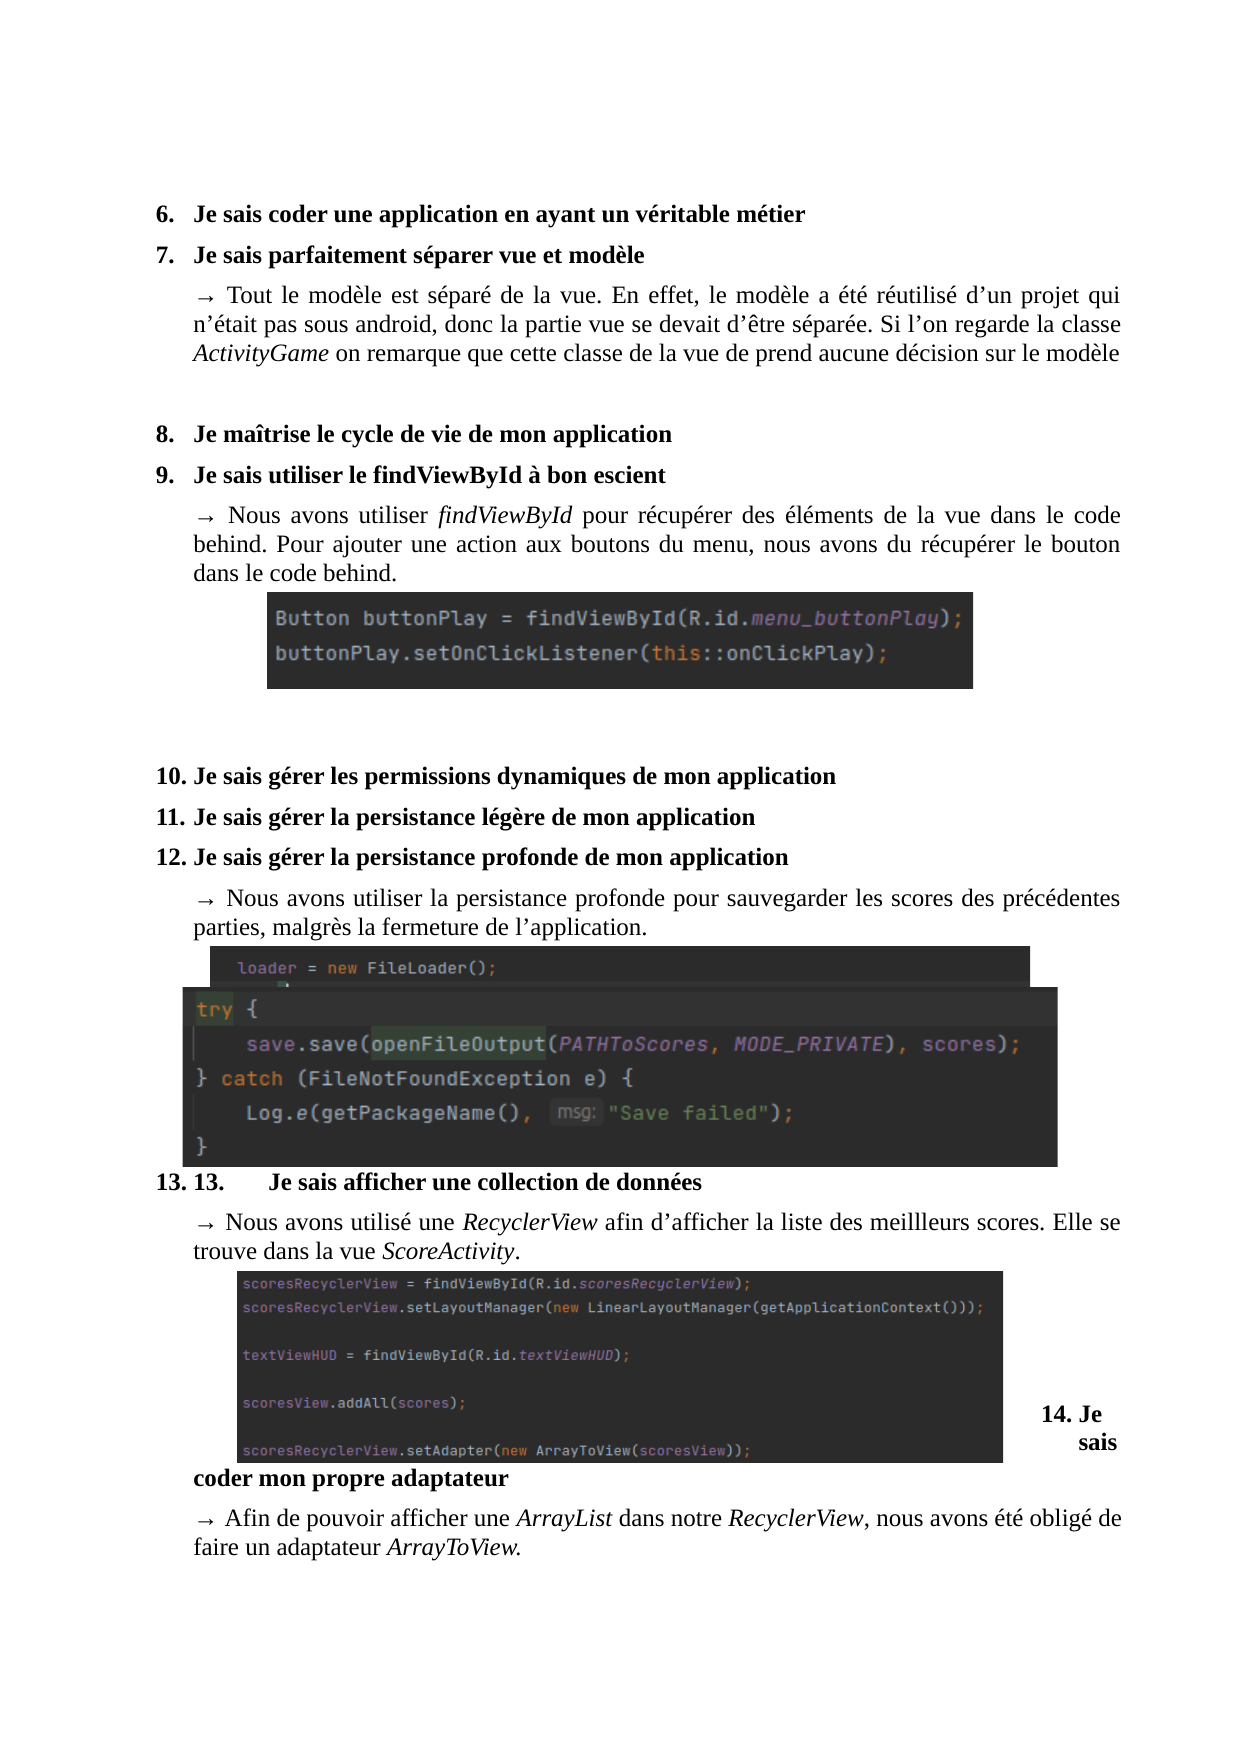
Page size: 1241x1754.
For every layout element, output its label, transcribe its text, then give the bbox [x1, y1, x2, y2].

list → Nous avons utilisé une RecyclerView afin d’afficher la liste des meillleurs scores. Elle se trouve dans la vue ScoreActivity. [156, 1207, 1122, 1265]
list Je sais gérer les permissions dynamiques de mon application [156, 761, 1122, 790]
list → Nous avons utiliser findViewById pour récupérer des éléments de la vue dans le code behind. Pour ajouter une action aux boutons du menu, nous avons du récupérer le bouton dans le code behind. [156, 501, 1122, 587]
picture [267, 592, 974, 689]
list Je sais utiliser le findViewById à bon escient [156, 460, 1122, 489]
list → Tout le modèle est séparé de la vue. En effet, le modèle a été réutilisé d’un projet qui n’était pas sous android, donc la partie vue se devait d’être séparée. Si l’on regarde la classe ActivityGame on remarque que cette classe de la vue de prend aucune décision sur le modèle [156, 281, 1122, 367]
picture [182, 946, 1058, 1167]
list Je maîtrise le cycle de vie de mon application [156, 419, 1122, 448]
list → Nous avons utiliser la persistance profonde pour sauvegarder les scores des précédentes parties, malgrès la fermeture de l’application. [156, 883, 1122, 941]
list → Afin de pouvoir afficher une ArrayList dans notre RecyclerView, nous avons été obligé de faire un adaptateur ArrayToView. [156, 1503, 1122, 1561]
list Je sais afficher une collection de données [156, 1074, 1122, 1196]
picture [237, 1271, 1004, 1463]
list Je sais gérer la persistance légère de mon application [156, 802, 1122, 831]
list Je sais parfaitement séparer vue et modèle [156, 240, 1122, 269]
list Je sais coder une application en ayant un véritable métier [156, 199, 1122, 228]
list Je sais coder mon propre adaptateur [156, 1399, 1122, 1491]
list Je sais gérer la persistance profonde de mon application [156, 842, 1122, 871]
